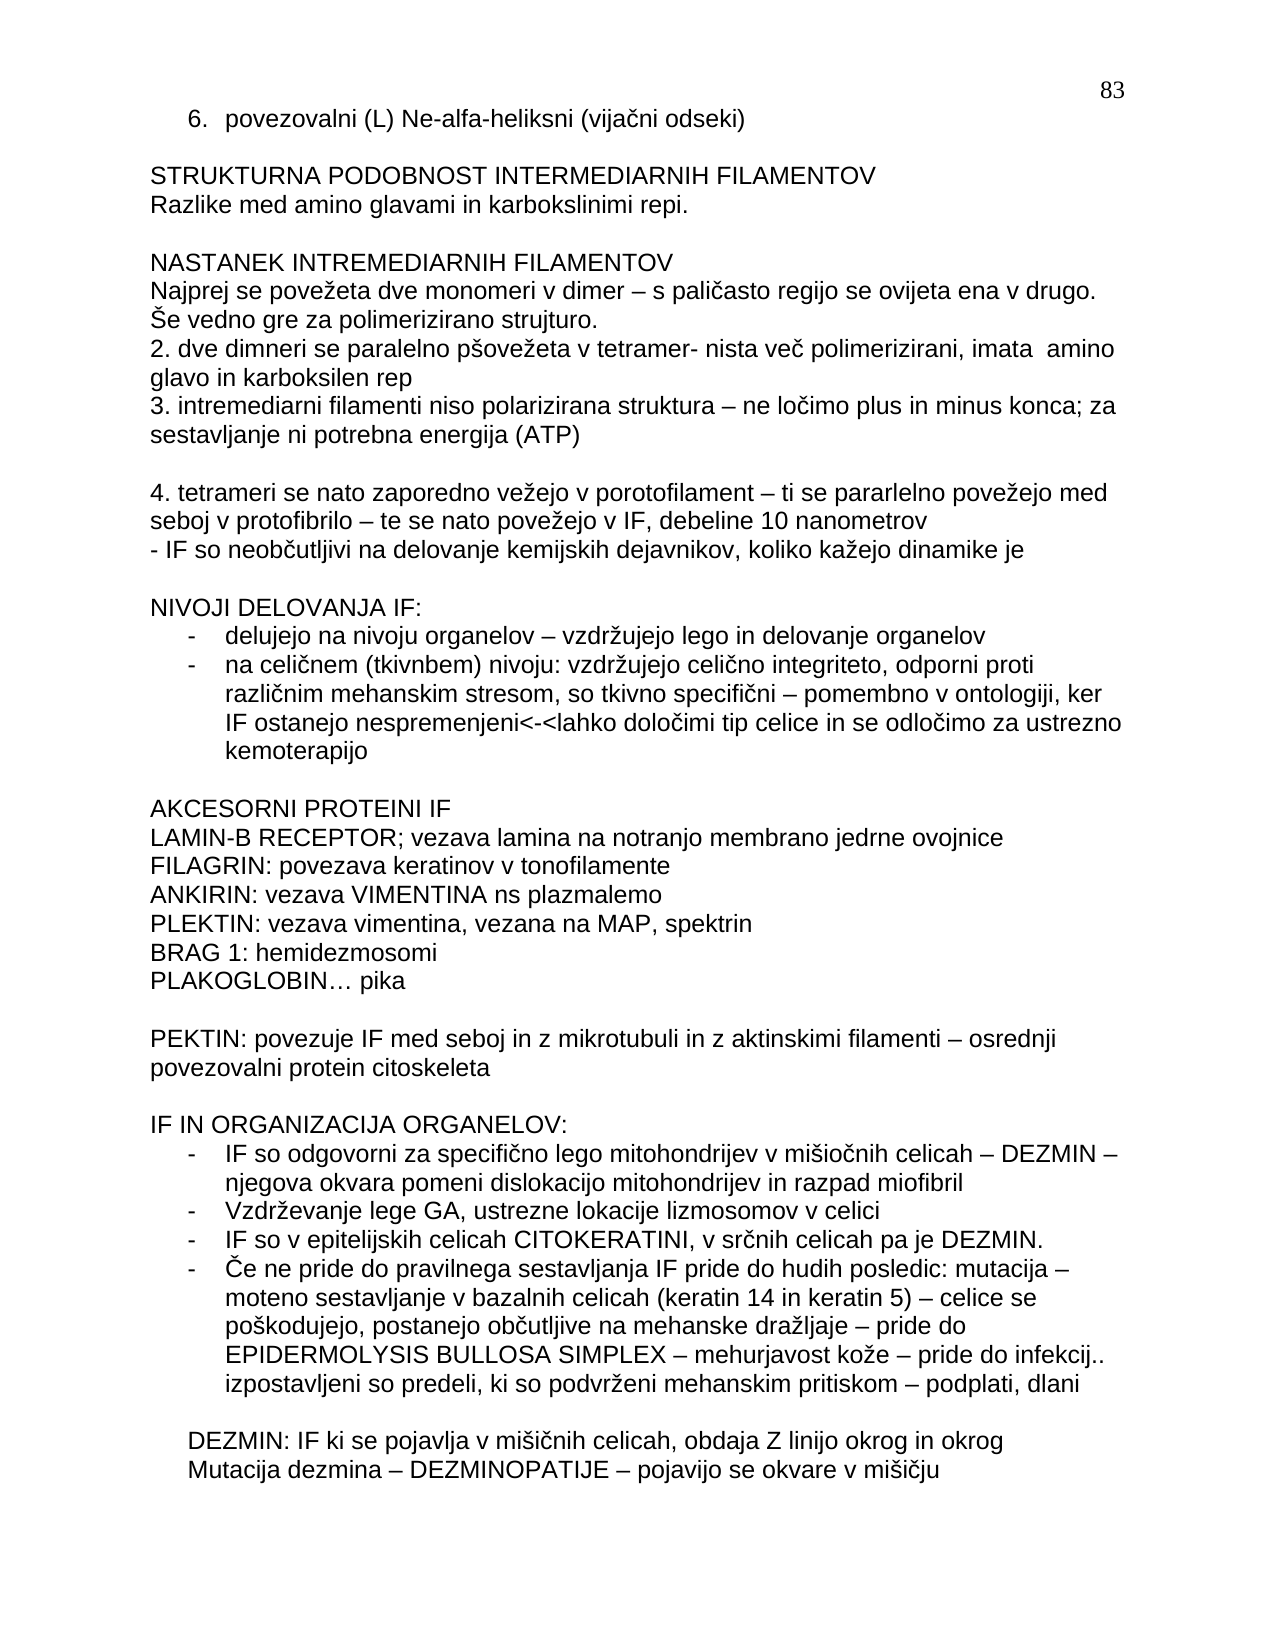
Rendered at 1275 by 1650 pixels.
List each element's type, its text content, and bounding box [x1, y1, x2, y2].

text NIVOJI DELOVANJA IF: [150, 593, 1125, 621]
text STRUKTURNA PODOBNOST INTERMEDIARNIH FILAMENTOV [150, 161, 1125, 190]
text DEZMIN: IF ki se pojavlja v mišičnih celicah, obdaja Z linijo okrog in okrog [187, 1426, 1125, 1455]
text FILAGRIN: povezava keratinov v tonofilamente [150, 851, 1125, 880]
text AKCESORNI PROTEINI IF [150, 794, 1125, 823]
list Če ne pride do pravilnega sestavljanja IF pride do hudih posledic: mutacija – moteno sestavljanje v bazalnih celicah (keratin 14 in keratin 5) – celice se poškodujejo, postanejo občutljive na mehanske dražljaje – pride do EPIDERMOLYSIS BULLOSA SIMPLEX – mehurjavost kože – pride do infekcij.. izpostavljeni so predeli, ki so podvrženi mehanskim pritiskom – podplati, dlani [187, 1254, 1125, 1398]
text ANKIRIN: vezava VIMENTINA ns plazmalemo [150, 880, 1125, 909]
list IF so v epitelijskih celicah CITOKERATINI, v srčnih celicah pa je DEZMIN. [187, 1225, 1125, 1254]
text - IF so neobčutljivi na delovanje kemijskih dejavnikov, koliko kažejo dinamike je [150, 535, 1125, 564]
text PLEKTIN: vezava vimentina, vezana na MAP, spektrin [150, 909, 1125, 938]
list IF so odgovorni za specifično lego mitohondrijev v mišiočnih celicah – DEZMIN – njegova okvara pomeni dislokacijo mitohondrijev in razpad miofibril [187, 1139, 1125, 1196]
text Mutacija dezmina – DEZMINOPATIJE – pojavijo se okvare v mišičju [187, 1455, 1125, 1484]
text Razlike med amino glavami in karbokslinimi repi. [150, 190, 1125, 219]
list delujejo na nivoju organelov – vzdržujejo lego in delovanje organelov [187, 621, 1125, 650]
text PLAKOGLOBIN… pika [150, 966, 1125, 995]
text 4. tetrameri se nato zaporedno vežejo v porotofilament – ti se pararlelno povežejo med seboj v protofibrilo – te se nato povežejo v IF, debeline 10 nanometrov [150, 478, 1125, 535]
list na celičnem (tkivnbem) nivoju: vzdržujejo celično integriteto, odporni proti različnim mehanskim stresom, so tkivno specifični – pomembno v ontologiji, ker IF ostanejo nespremenjeni<-<lahko določimi tip celice in se odločimo za ustrezno kemoterapijo [187, 650, 1125, 765]
text NASTANEK INTREMEDIARNIH FILAMENTOV [150, 248, 1125, 276]
text PEKTIN: povezuje IF med seboj in z mikrotubuli in z aktinskimi filamenti – osrednji povezovalni protein citoskeleta [150, 1024, 1125, 1081]
text Najprej se povežeta dve monomeri v dimer – s paličasto regijo se ovijeta ena v drugo. Še vedno gre za polimerizirano strujturo. [150, 276, 1125, 334]
text BRAG 1: hemidezmosomi [150, 938, 1125, 966]
text 2. dve dimneri se paralelno pšovežeta v tetramer- nista več polimerizirani, imata amino glavo in karboksilen rep [150, 334, 1125, 391]
text IF IN ORGANIZACIJA ORGANELOV: [150, 1110, 1125, 1139]
text LAMIN-B RECEPTOR; vezava lamina na notranjo membrano jedrne ovojnice [150, 823, 1125, 851]
text 3. intremediarni filamenti niso polarizirana struktura – ne ločimo plus in minus konca; za sestavljanje ni potrebna energija (ATP) [150, 391, 1125, 449]
list Vzdrževanje lege GA, ustrezne lokacije lizmosomov v celici [187, 1196, 1125, 1225]
list povezovalni (L) Ne-alfa-heliksni (vijačni odseki) [187, 104, 1125, 133]
